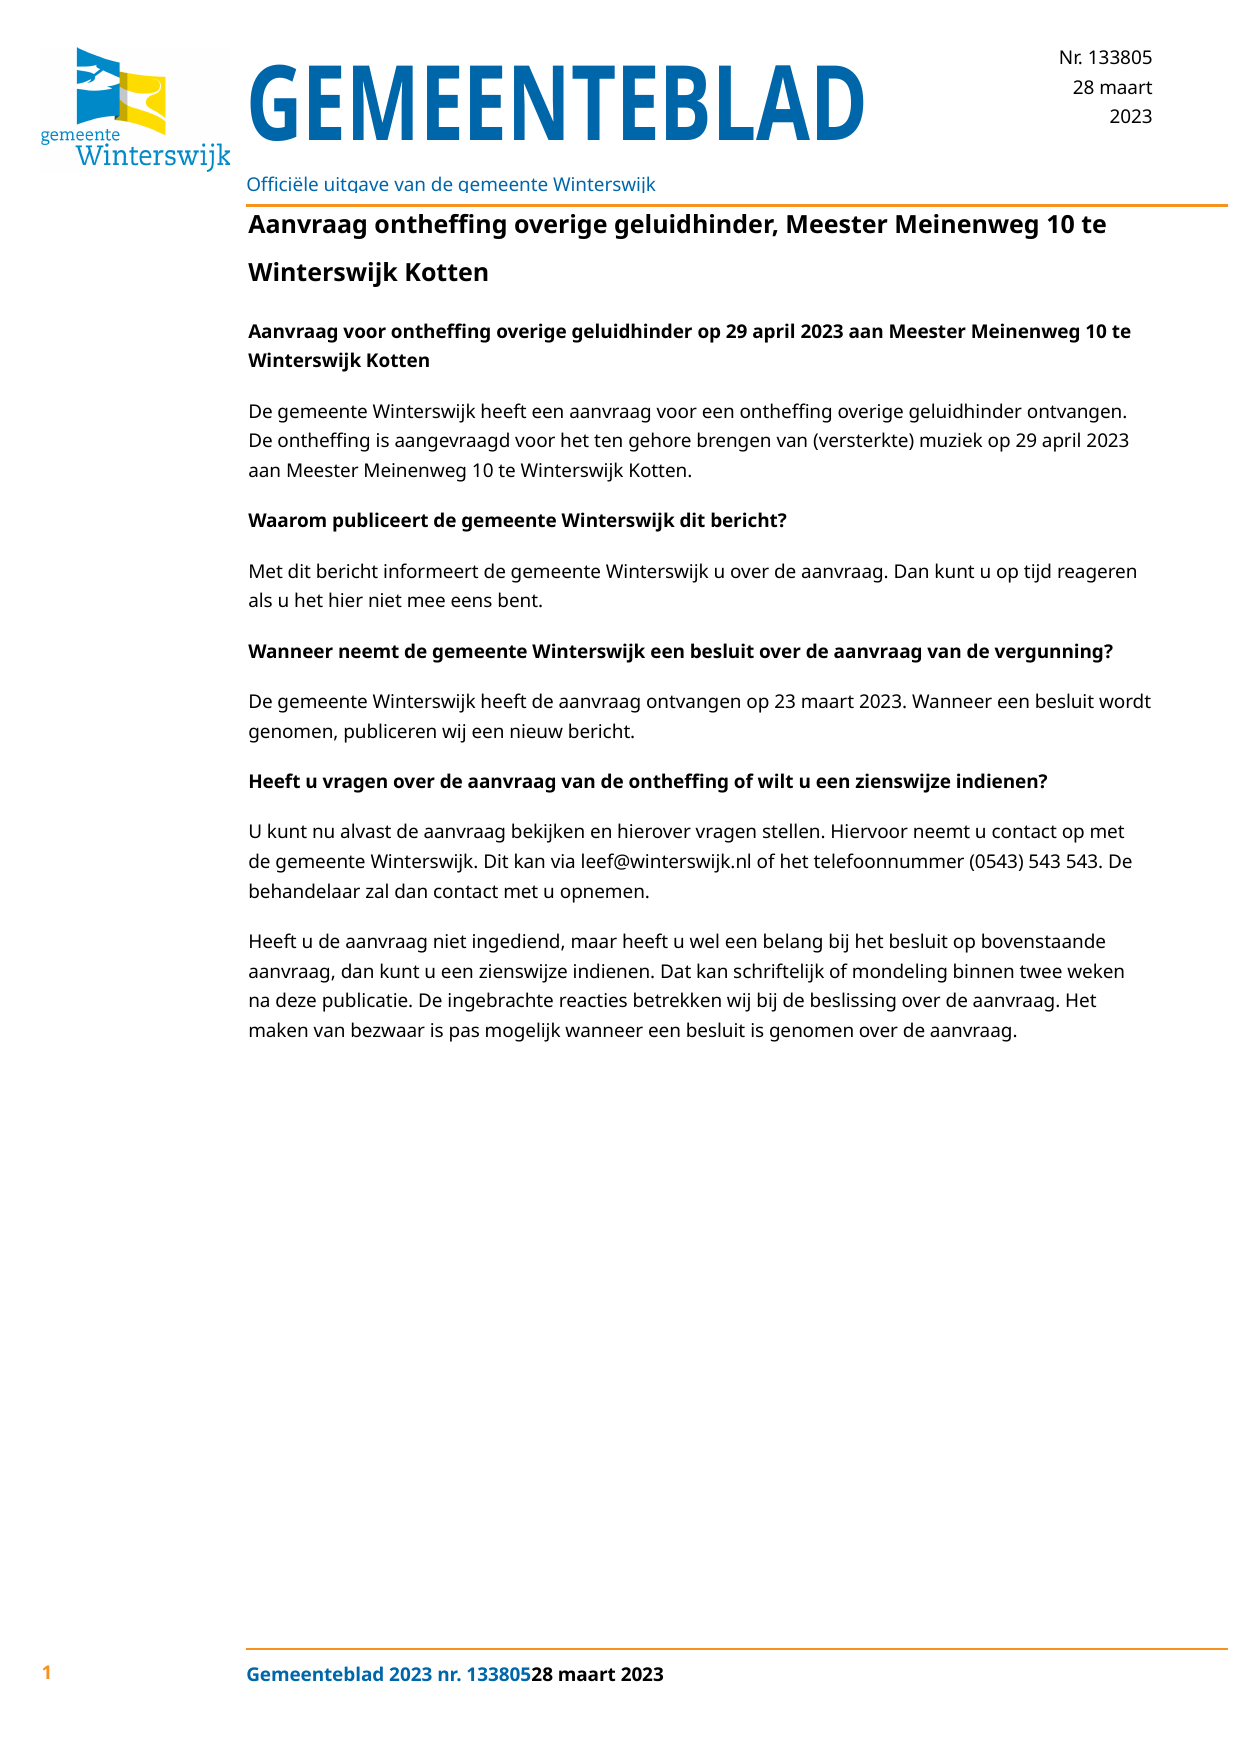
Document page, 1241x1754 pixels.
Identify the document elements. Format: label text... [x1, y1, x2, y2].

text De gemeente Winterswijk heeft een aanvraag voor een ontheffing overige geluidhinder ontvangen. De ontheffing is aangevraagd voor het ten gehore brengen van (versterkte) muziek op 29 april 2023 aan Meester Meinenweg 10 te Winterswijk Kotten. [248, 398, 1152, 483]
text Wanneer neemt de gemeente Winterswijk een besluit over de aanvraag van de vergunning? [248, 638, 1152, 664]
text Met dit bericht informeert de gemeente Winterswijk u over de aanvraag. Dan kunt u op tijd reageren als u het hier niet mee eens bent. [248, 558, 1152, 613]
text Waarom publiceert de gemeente Winterswijk dit bericht? [248, 507, 1152, 533]
picture [225, 153, 231, 162]
text De gemeente Winterswijk heeft de aanvraag ontvangen op 23 maart 2023. Wanneer een besluit wordt genomen, publiceren wij een nieuw bericht. [248, 688, 1152, 744]
text Aanvraag voor ontheffing overige geluidhinder op 29 april 2023 aan Meester Meinenweg 10 te Winterswijk Kotten [248, 318, 1152, 373]
picture [41, 47, 231, 172]
text U kunt nu alvast de aanvraag bekijken en hierover vragen stellen. Hiervoor neemt u contact op met de gemeente Winterswijk. Dit kan via leef@winterswijk.nl of het telefoonnummer (0543) 543 543. De behandelaar zal dan contact met u opnemen. [248, 819, 1152, 904]
text Aanvraag ontheffing overige geluidhinder, Meester Meinenweg 10 te Winterswijk Kotten [248, 207, 1152, 288]
text Heeft u vragen over de aanvraag van de ontheffing of wilt u een zienswijze indienen? [248, 768, 1152, 794]
text Heeft u de aanvraag niet ingediend, maar heeft u wel een belang bij het besluit op bovenstaande aanvraag, dan kunt u een zienswijze indienen. Dat kan schriftelijk of mondeling binnen twee weken na deze publicatie. De ingebrachte reacties betrekken wij bij de beslissing over de aanvraag. Het maken van bezwaar is pas mogelijk wanneer een besluit is genomen over de aanvraag. [248, 928, 1152, 1043]
